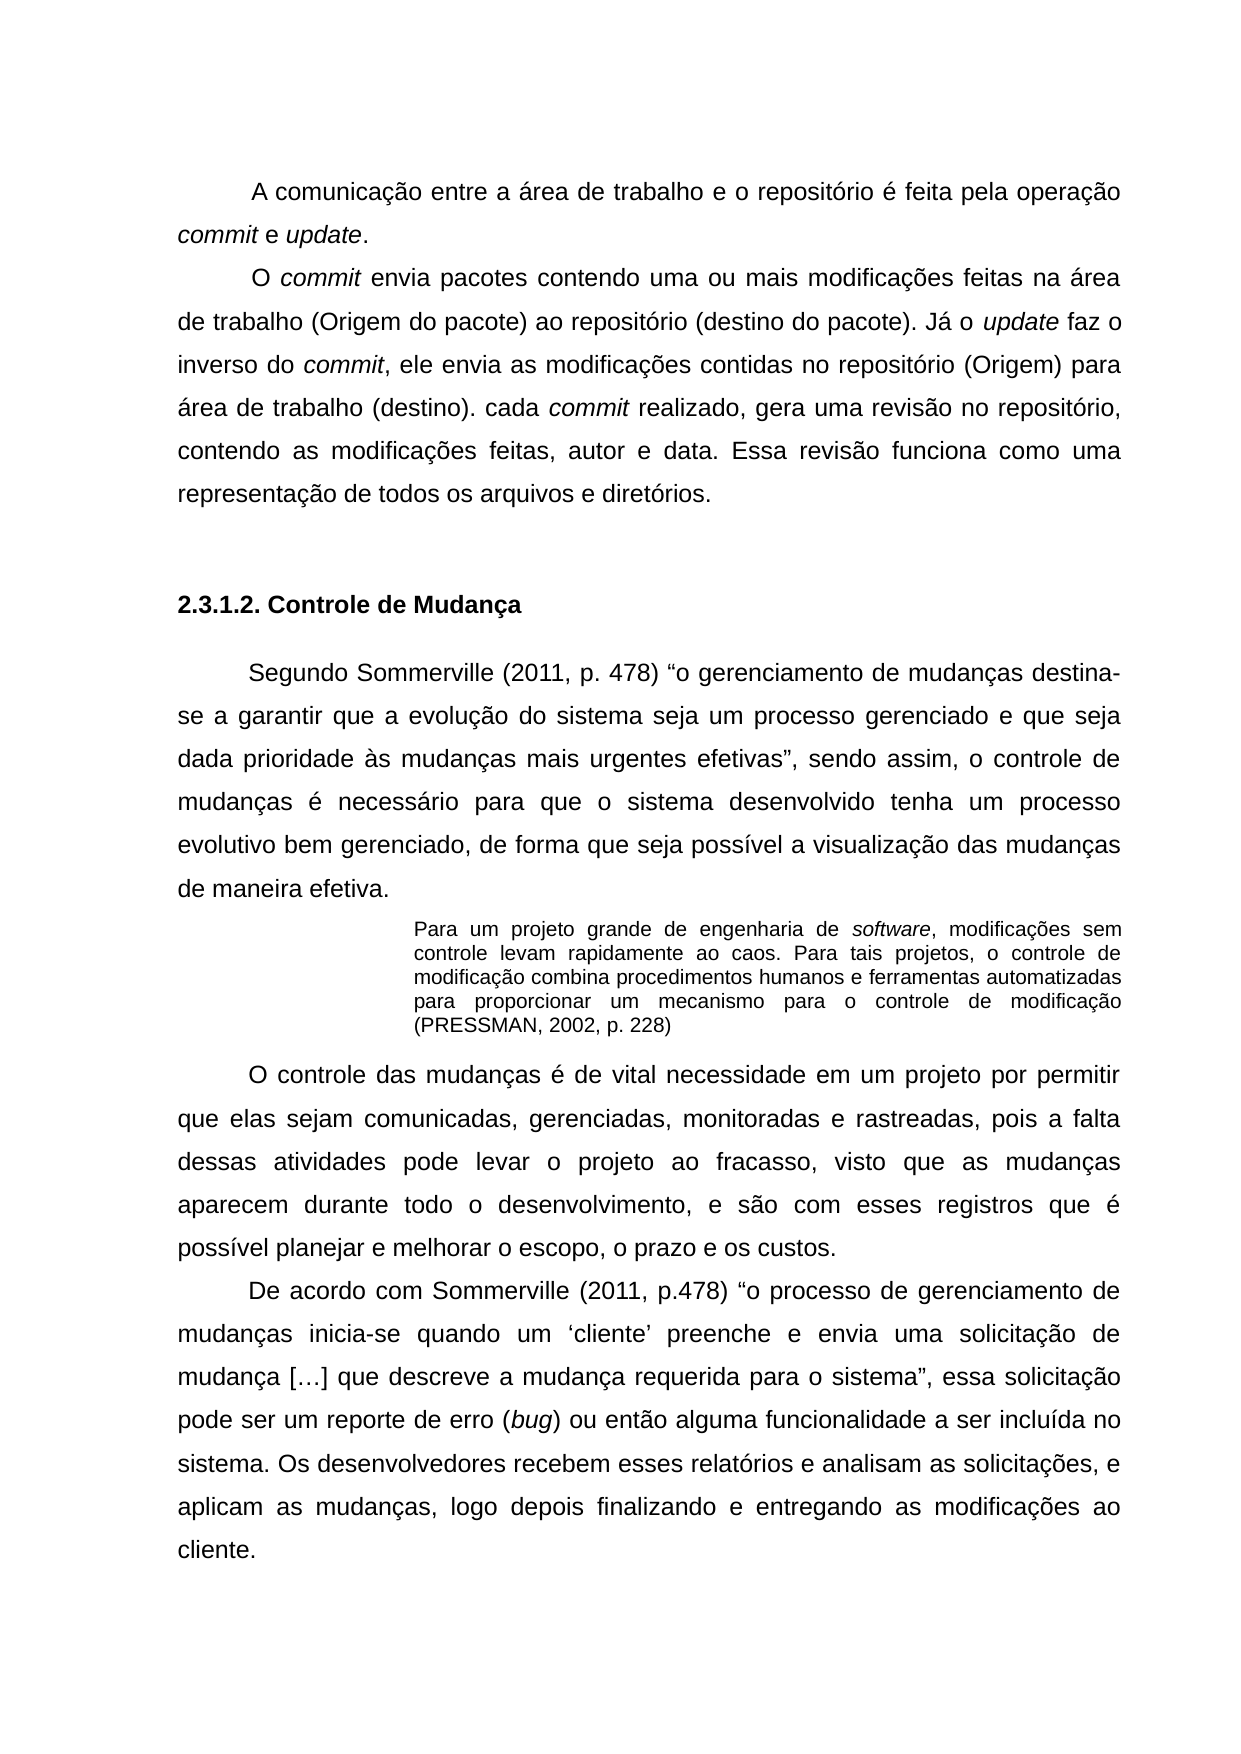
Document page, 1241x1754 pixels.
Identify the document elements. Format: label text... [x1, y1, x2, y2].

subtitle 2.3.1.2. Controle de Mudança [177, 590, 1122, 619]
text O commit envia pacotes contendo uma ou mais modificações feitas na área de trabalho (Origem do pacote) ao repositório (destino do pacote). Já o update faz o inverso do commit, ele envia as modificações contidas no repositório (Origem) para área de trabalho (destino). cada commit realizado, gera uma revisão no repositório, contendo as modificações feitas, autor e data. Essa revisão funciona como uma representação de todos os arquivos e diretórios. [177, 263, 1122, 508]
text De acordo com Sommerville (2011, p.478) “o processo de gerenciamento de mudanças inicia-se quando um ‘cliente’ preenche e envia uma solicitação de mudança […] que descreve a mudança requerida para o sistema”, essa solicitação pode ser um reporte de erro (bug) ou então alguma funcionalidade a ser incluída no sistema. Os desenvolvedores recebem esses relatórios e analisam as solicitações, e aplicam as mudanças, logo depois finalizando e entregando as modificações ao cliente. [177, 1276, 1122, 1564]
text A comunicação entre a área de trabalho e o repositório é feita pela operação commit e update. [177, 177, 1122, 249]
text Segundo Sommerville (2011, p. 478) “o gerenciamento de mudanças destina-se a garantir que a evolução do sistema seja um processo gerenciado e que seja dada prioridade às mudanças mais urgentes efetivas”, sendo assim, o controle de mudanças é necessário para que o sistema desenvolvido tenha um processo evolutivo bem gerenciado, de forma que seja possível a visualização das mudanças de maneira efetiva. [177, 658, 1122, 902]
text Para um projeto grande de engenharia de software, modificações sem controle levam rapidamente ao caos. Para tais projetos, o controle de modificação combina procedimentos humanos e ferramentas automatizadas para proporcionar um mecanismo para o controle de modificação (PRESSMAN, 2002, p. 228) [413, 917, 1122, 1037]
text O controle das mudanças é de vital necessidade em um projeto por permitir que elas sejam comunicadas, gerenciadas, monitoradas e rastreadas, pois a falta dessas atividades pode levar o projeto ao fracasso, visto que as mudanças aparecem durante todo o desenvolvimento, e são com esses registros que é possível planejar e melhorar o escopo, o prazo e os custos. [177, 1061, 1122, 1262]
